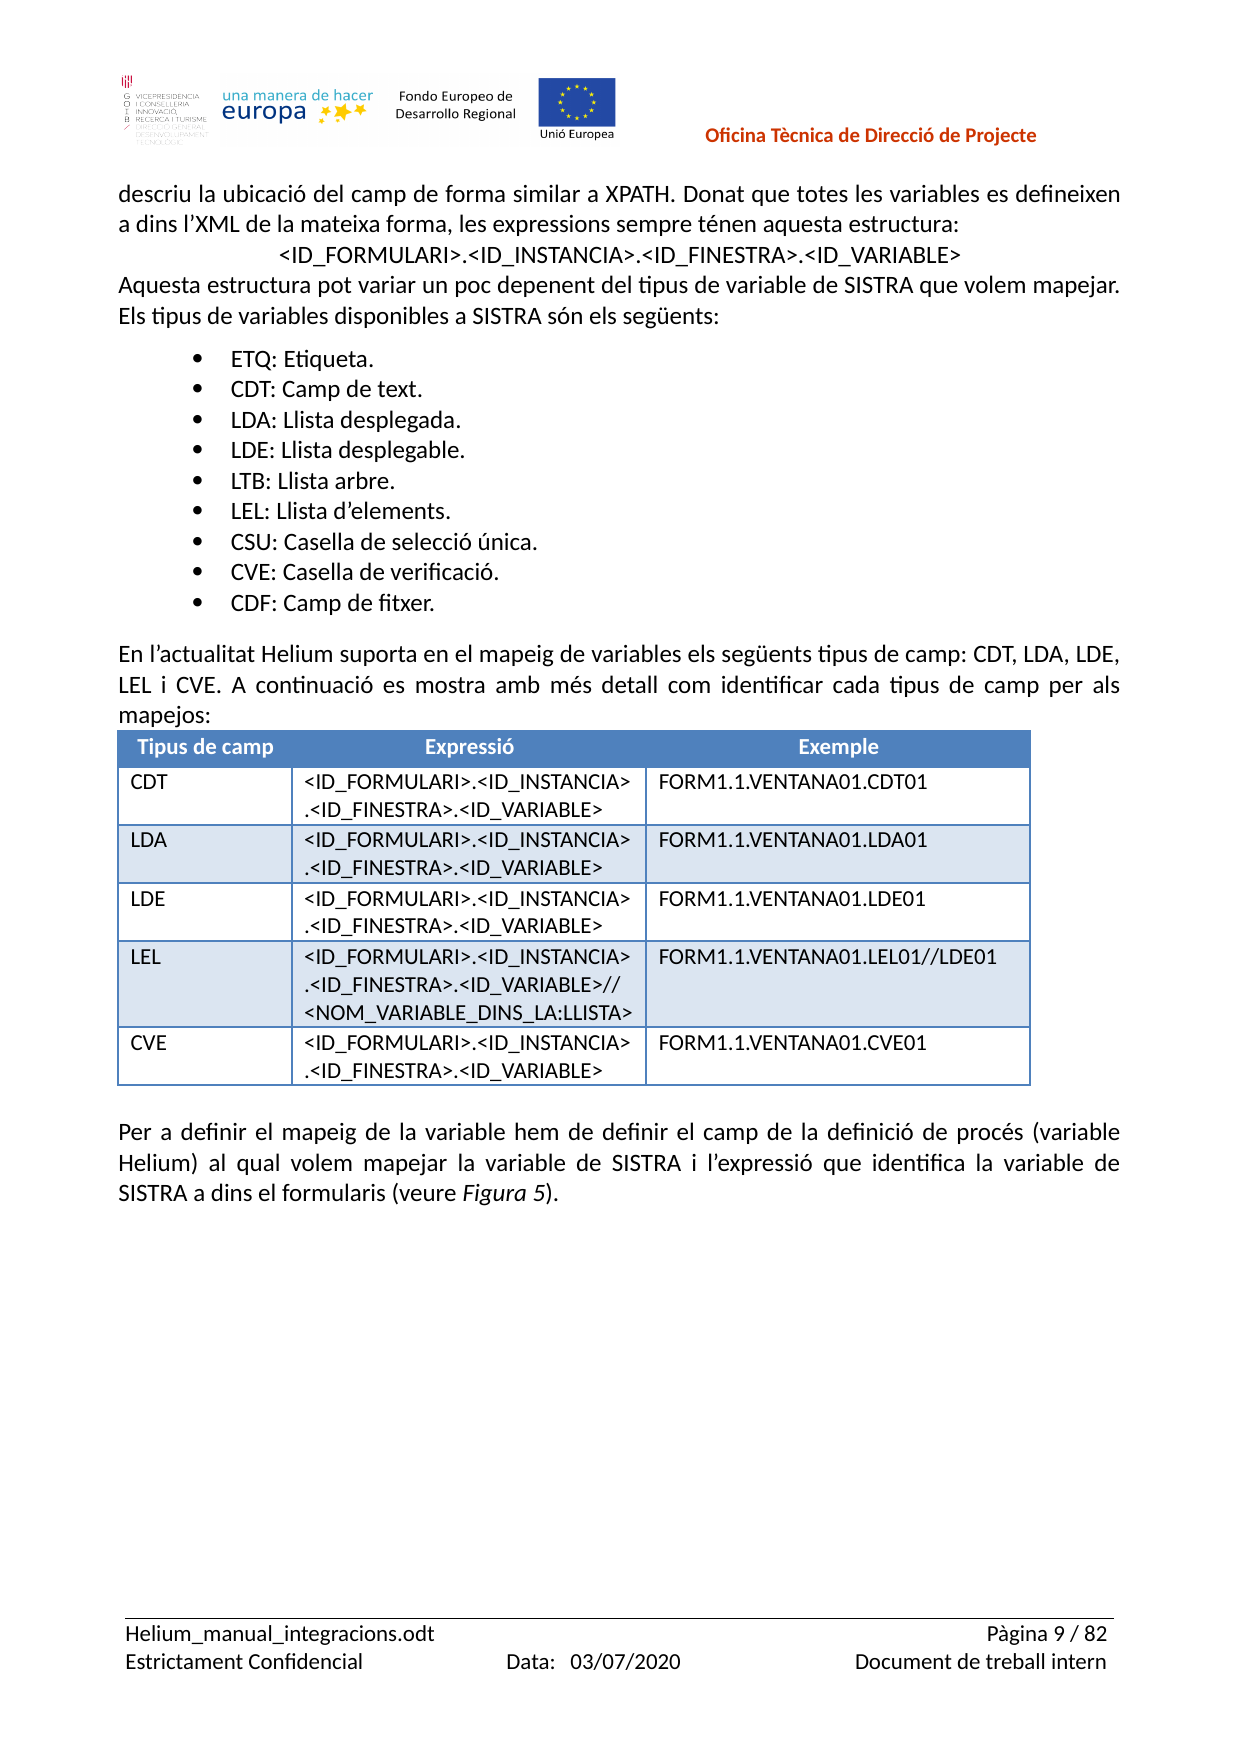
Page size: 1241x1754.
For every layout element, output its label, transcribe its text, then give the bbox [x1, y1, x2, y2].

list CDT: Camp de text. [193, 373, 1122, 404]
table_header Tipus de camp [119, 732, 291, 765]
text En l’actualitat Helium suporta en el mapeig de variables els següents tipus de camp: CDT, LDA, LDE, LEL i CVE. A continuació es mostra amb més detall com identificar cada tipus de camp per als mapejos: [118, 638, 1122, 730]
text Per a definir el mapeig de la variable hem de definir el camp de la definició de procés (variable Helium) al qual volem mapejar la variable de SISTRA i l’expressió que identifica la variable de SISTRA a dins el formularis (veure Figura 5). [118, 1117, 1122, 1208]
list LDE: Llista desplegable. [193, 434, 1122, 465]
list LDA: Llista desplegada. [193, 404, 1122, 434]
table_header Expressió [293, 732, 645, 765]
text Aquesta estructura pot variar un poc depenent del tipus de variable de SISTRA que volem mapejar. Els tipus de variables disponibles a SISTRA són els següents: [118, 269, 1122, 330]
table_cell FORM1.1.VENTANA01.LDE01 [647, 884, 1029, 940]
list ETQ: Etiqueta. [193, 343, 1122, 373]
table_cell <ID_FORMULARI>.<ID_INSTANCIA>.<ID_FINESTRA>.<ID_VARIABLE>//<NOM_VARIABLE_DINS_LA:LLISTA> [293, 942, 645, 1026]
list CSU: Casella de selecció única. [193, 526, 1122, 556]
list CDF: Camp de fitxer. [193, 587, 1122, 617]
table_cell LDE [119, 884, 291, 940]
list LTB: Llista arbre. [193, 465, 1122, 495]
table_cell FORM1.1.VENTANA01.CVE01 [647, 1028, 1029, 1084]
list LEL: Llista d’elements. [193, 495, 1122, 526]
table_cell CDT [119, 768, 291, 823]
picture [219, 73, 621, 147]
table_cell FORM1.1.VENTANA01.CDT01 [647, 768, 1029, 823]
table_cell FORM1.1.VENTANA01.LEL01//LDE01 [647, 942, 1029, 1026]
table_cell <ID_FORMULARI>.<ID_INSTANCIA>.<ID_FINESTRA>.<ID_VARIABLE> [293, 884, 645, 940]
list CVE: Casella de verificació. [193, 556, 1122, 587]
table_cell FORM1.1.VENTANA01.LDA01 [647, 826, 1029, 882]
picture [118, 73, 213, 147]
text descriu la ubicació del camp de forma similar a XPATH. Donat que totes les variables es defineixen a dins l’XML de la mateixa forma, les expressions sempre ténen aquesta estructura: [118, 178, 1122, 239]
table_cell LEL [119, 942, 291, 1026]
table_cell <ID_FORMULARI>.<ID_INSTANCIA>.<ID_FINESTRA>.<ID_VARIABLE> [293, 768, 645, 823]
table_cell <ID_FORMULARI>.<ID_INSTANCIA>.<ID_FINESTRA>.<ID_VARIABLE> [293, 826, 645, 882]
text <ID_FORMULARI>.<ID_INSTANCIA>.<ID_FINESTRA>.<ID_VARIABLE> [118, 239, 1122, 269]
table_cell CVE [119, 1028, 291, 1084]
table_cell <ID_FORMULARI>.<ID_INSTANCIA>.<ID_FINESTRA>.<ID_VARIABLE> [293, 1028, 645, 1084]
table_cell LDA [119, 826, 291, 882]
table_header Exemple [647, 732, 1029, 765]
